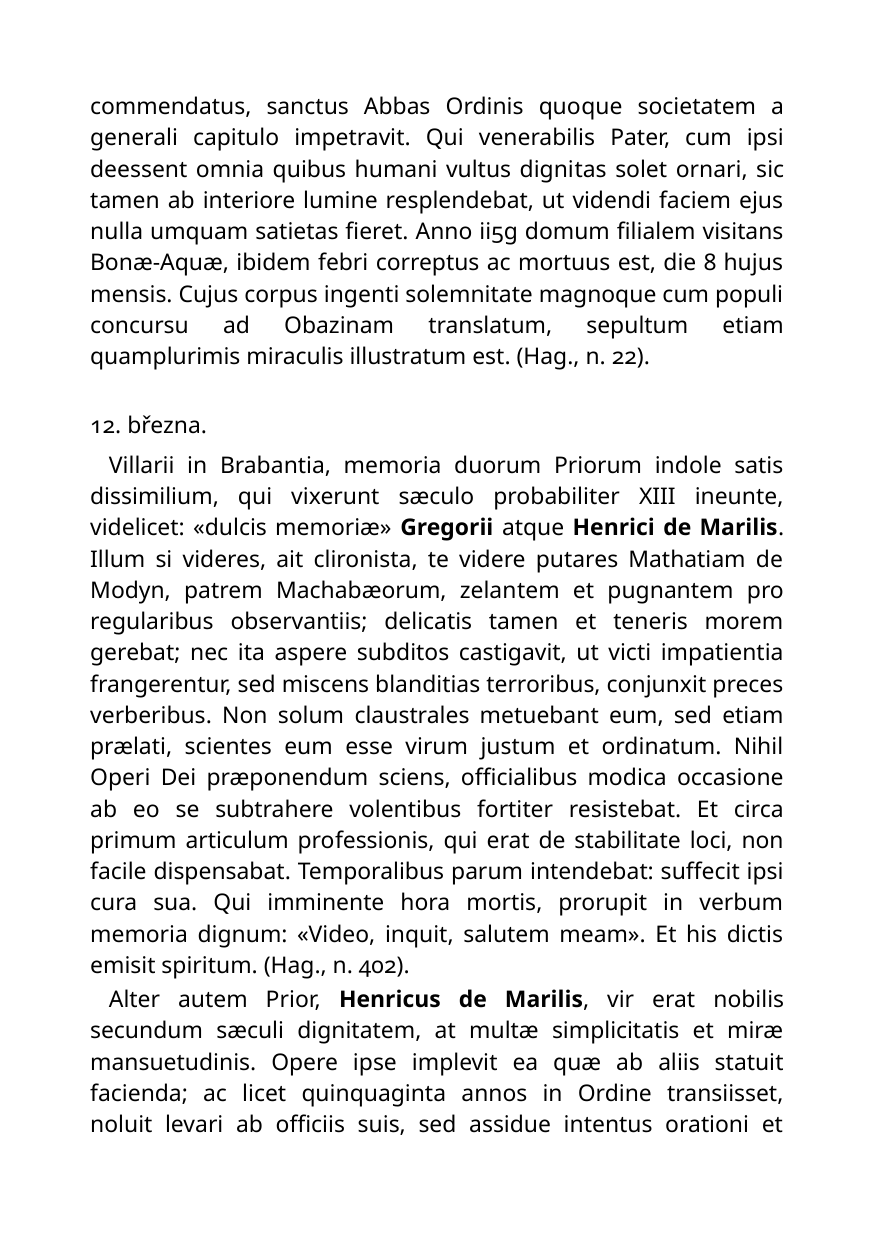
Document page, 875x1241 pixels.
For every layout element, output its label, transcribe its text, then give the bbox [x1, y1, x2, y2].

text 12. března. [90, 408, 784, 440]
text commendatus, sanctus Abbas Ordinis quo­que societatem a generali capitulo impetravit. Qui venerabilis Pater, cum ipsi deessent omnia quibus humani vultus digni­tas solet ornari, sic tamen ab interiore lumine resplendebat, ut videndi faciem ejus nulla umquam satietas fieret. Anno ii5g domum filialem visitans Bonæ-Aquæ, ibidem febri correptus ac mortuus est, die 8 hujus mensis. Cujus corpus ingenti solemnitate magnoque cum populi concursu ad Obazinam translatum, sepultum etiam quamplurimis miraculis illustratum est. (Hag., n. 22). [90, 90, 784, 371]
text Alter autem Prior, Henricus de Marilis, vir erat nobilis secundum sæculi dignitatem, at multæ simplicitatis et miræ mansuetudinis. Opere ipse implevit ea quæ ab aliis statuit facienda; ac licet quinquaginta annos in Ordine transiisset, noluit levari ab officiis suis, sed assidue intentus orationi et [90, 983, 784, 1139]
text Villarii in Brabantia, memoria duorum Priorum indole satis dissimilium, qui vixerunt sæculo probabiliter XIII ineunte, videlicet: «dulcis memoriæ» Gregorii atque Henrici de Marilis. Illum si videres, ait clironista, te videre putares Mathatiam de Modyn, patrem Machabæorum, zelan­tem et pugnantem pro regularibus observantiis; delicatis tamen et teneris morem gerebat; nec ita aspere subditos castigavit, ut victi impatientia frangerentur, sed miscens blanditias terroribus, conjunxit preces verberibus. Non solum claustrales metuebant eum, sed etiam prælati, scientes eum esse virum justum et ordinatum. Nihil Operi Dei præponendum sciens, officialibus modica occasione ab eo se subtrahere volentibus fortiter resistebat. Et circa primum articulum pro­fessionis, qui erat de stabilitate loci, non facile dispensabat. Temporalibus parum intendebat: suffecit ipsi cura sua. Qui imminente hora mortis, prorupit in verbum memoria dignum: «Video, inquit, salutem meam». Et his dictis emisit spiritum. (Hag., n. 402). [90, 449, 784, 980]
